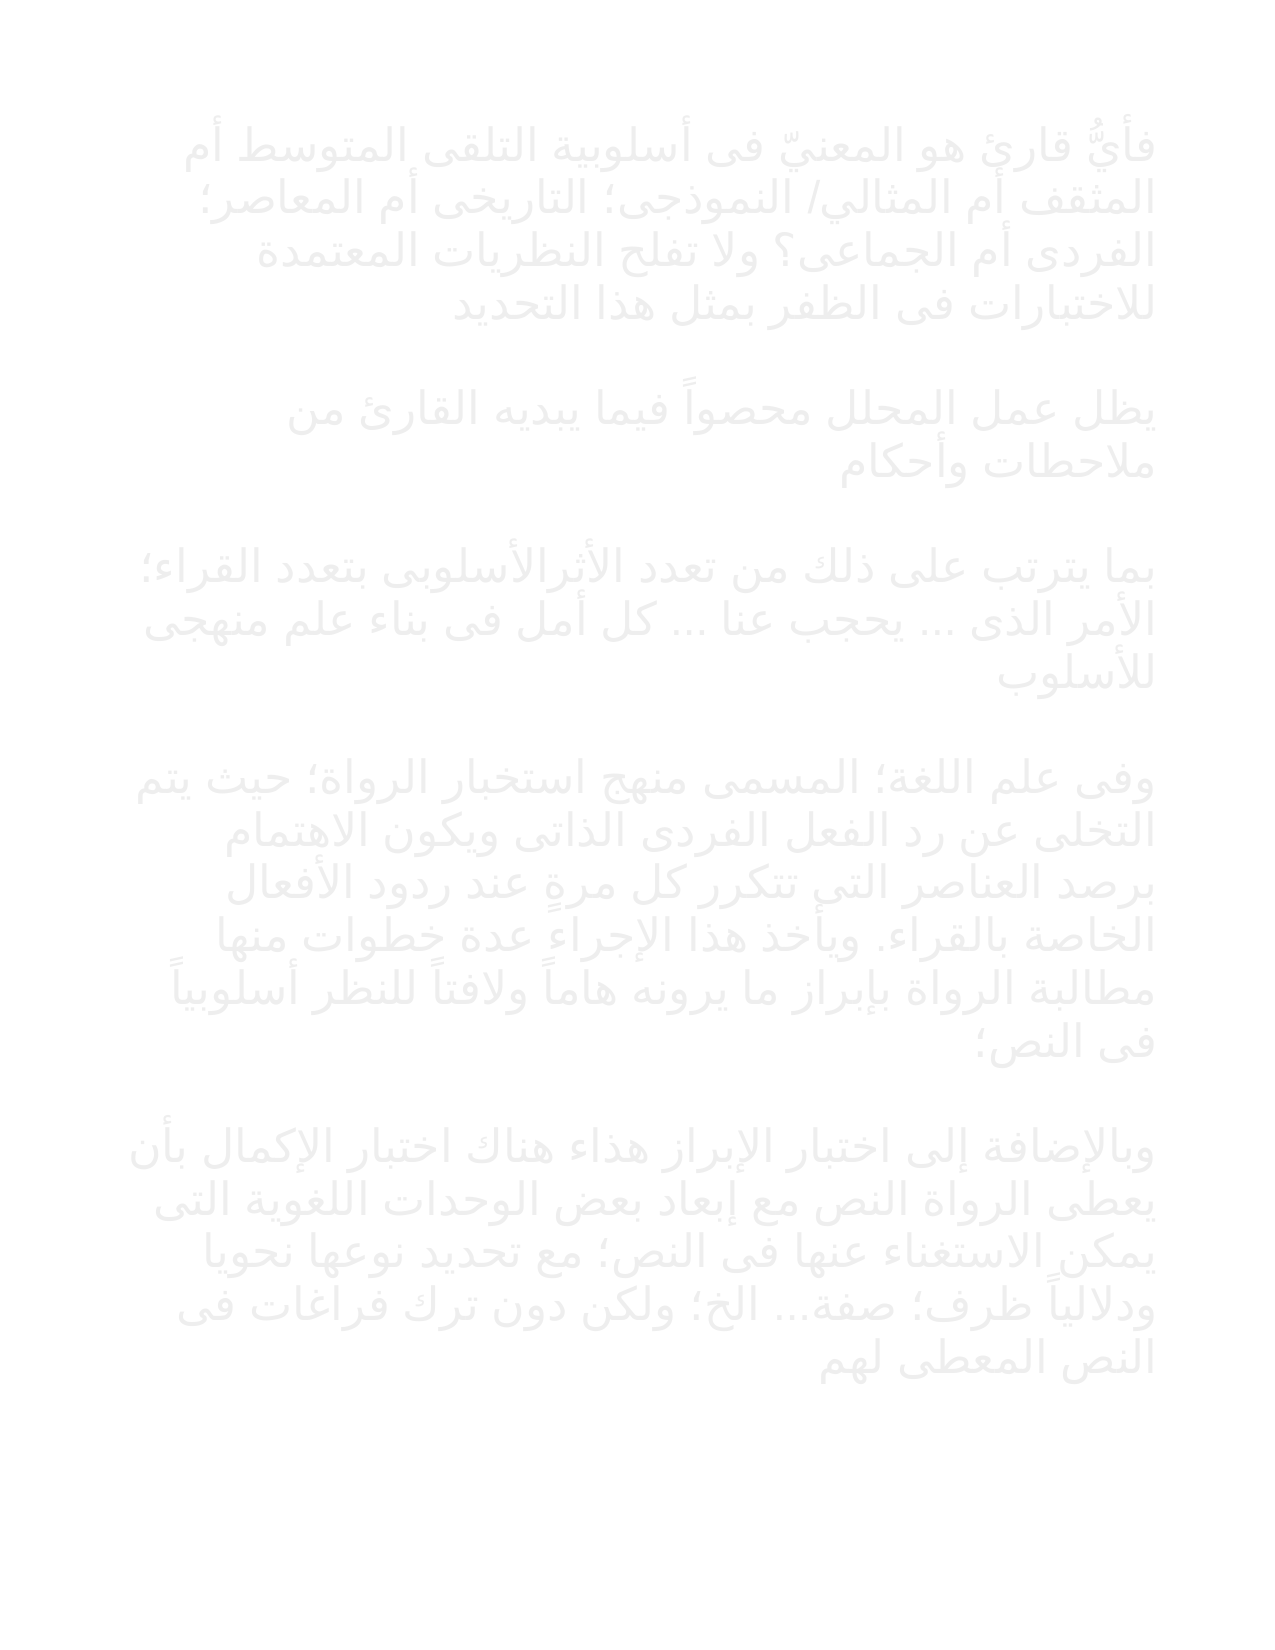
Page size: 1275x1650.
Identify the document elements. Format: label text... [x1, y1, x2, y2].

text وفى علم اللغة؛ المسمى منهج استخبار الرواة؛ حيث يتم التخلى عن رد الفعل الفردى الذاتى ويكون الاهتمام برصد العناصر التى تتكرر كل مرةٍ عند ردود الأفعال الخاصة بالقراء. ويأخذ هذا الإجراء عدة خطوات منها مطالبة الرواة بإبراز ما يرونه هاماً ولافتاً للنظر أسلوبياً فى النص؛ [118, 751, 1157, 1067]
text يظل عمل المحلل محصواً فيما يبديه القارئ من ملاحطات وأحكام [118, 382, 1157, 487]
text فأيُّ قارئ هو المعنيّ فى أسلوبية التلقى المتوسط أم المثقف أم المثالي/ النموذجى؛ التاريخى أم المعاصر؛ الفردى أم الجماعى؟ ولا تفلح النظريات المعتمدة للاختبارات فى الظفر بمثل هذا التحديد [118, 118, 1157, 329]
text بما يترتب على ذلك من تعدد الأثرالأسلوبى بتعدد القراء؛ الأمر الذى ... يحجب عنا ... كل أمل فى بناء علم منهجى للأسلوب [118, 540, 1157, 698]
text وبالإضافة إلى اختبار الإبراز هذاء هناك اختبار الإكمال بأن يعطى الرواة النص مع إبعاد بعض الوحدات اللغوية التى يمكن الاستغناء عنها فى النص؛ مع تحديد نوعها نحويا ودلالياً ظرف؛ صفة... الخ؛ ولكن دون ترك فراغات فى النص المعطى لهم [118, 1119, 1157, 1383]
